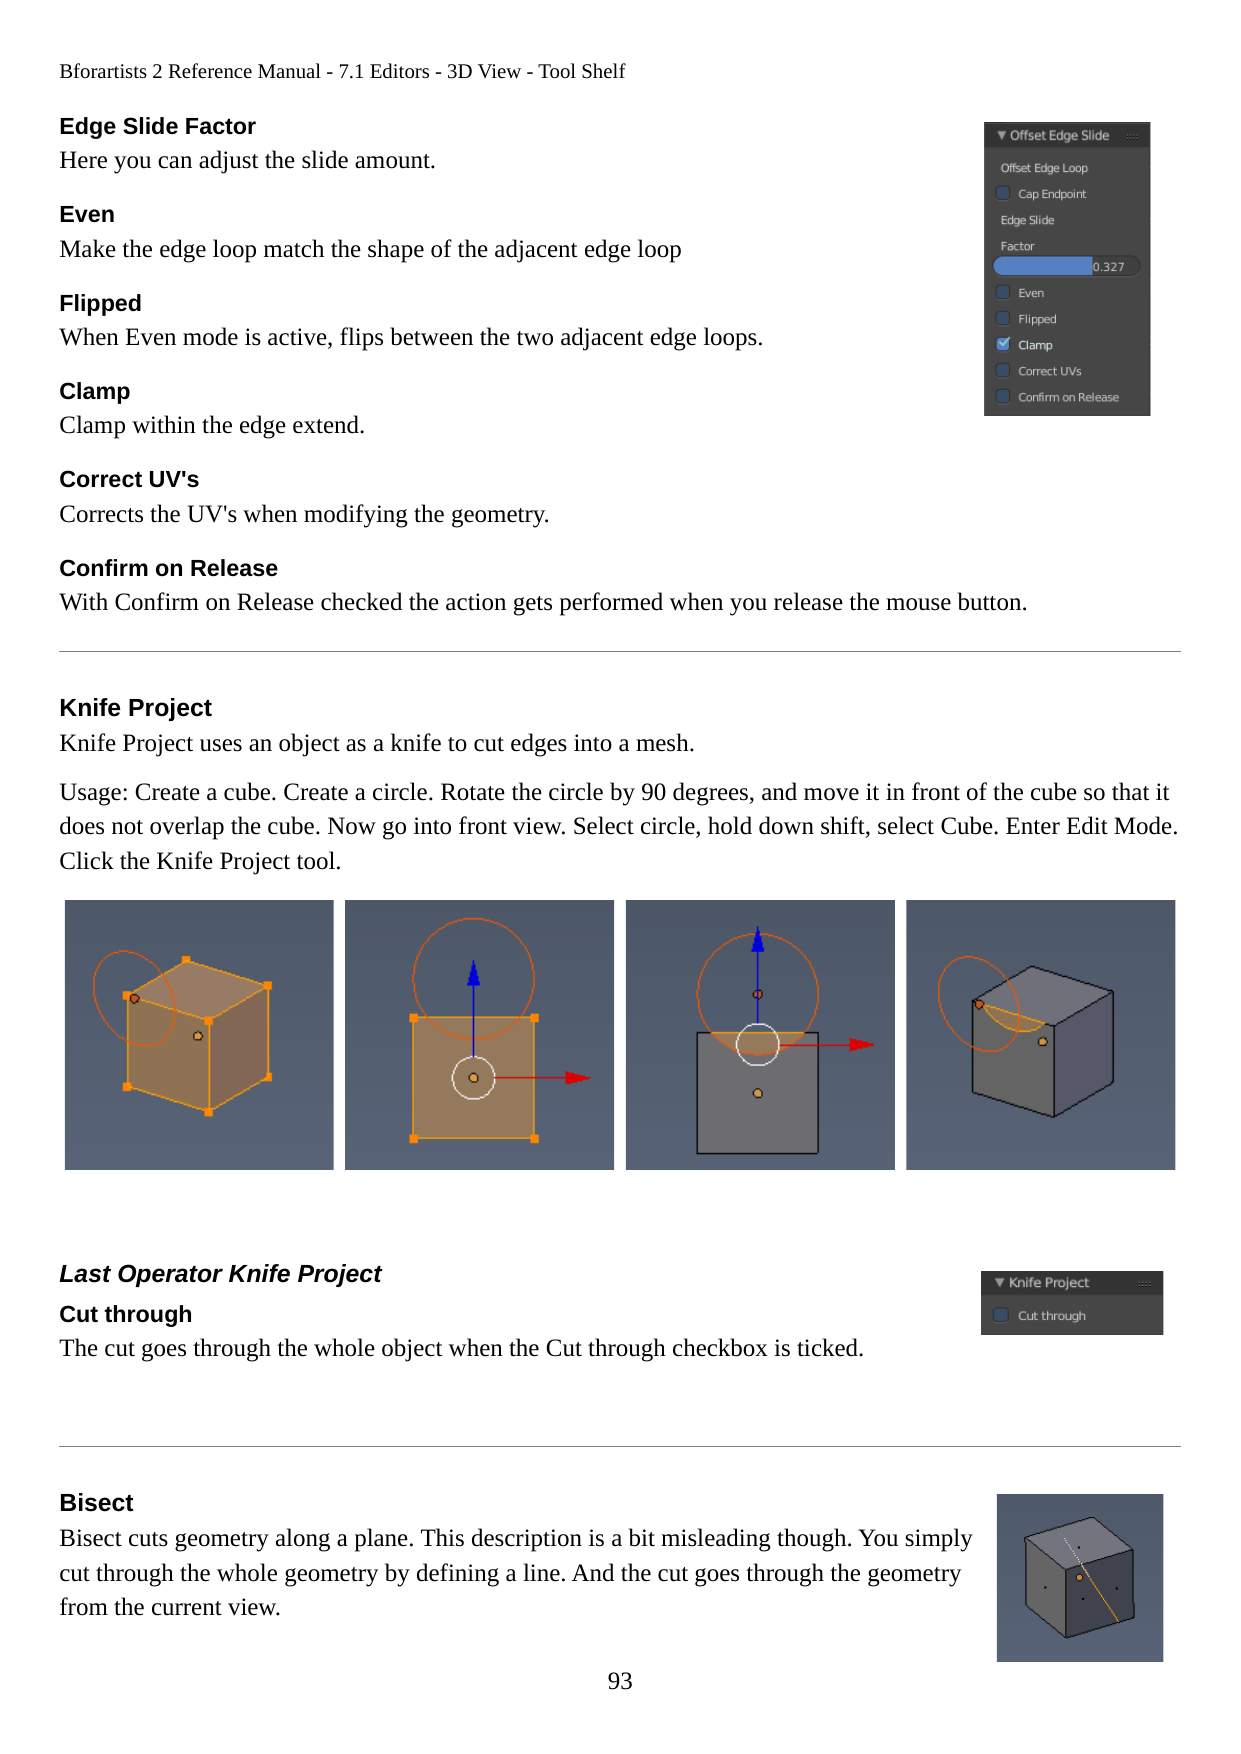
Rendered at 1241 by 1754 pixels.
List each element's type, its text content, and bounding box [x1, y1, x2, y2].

subtitle Cut through [59, 1301, 981, 1327]
subtitle Clamp [59, 378, 984, 404]
table_header [340, 895, 620, 1204]
picture [981, 1271, 1164, 1335]
subtitle Even [59, 201, 984, 228]
subtitle [1151, 289, 1181, 316]
picture [625, 900, 895, 1170]
subtitle [1164, 1301, 1181, 1327]
text Usage: Create a cube. Create a circle. Rotate the circle by 90 degrees, and move it in front of the cube so that it does not overlap the cube. Now go into front view. Select circle, hold down shift, select Cube. Enter Edit Mode. Click the Knife Project tool. [59, 777, 1181, 874]
subtitle Bisect [59, 1488, 1181, 1517]
picture [996, 1494, 1164, 1662]
text Corrects the UV's when modifying the geometry. [59, 499, 1181, 528]
subtitle [1151, 378, 1181, 404]
table_header [901, 895, 1181, 1204]
subtitle Confirm on Release [59, 554, 1181, 581]
table_header [620, 895, 901, 1204]
picture [64, 900, 334, 1170]
text Bisect cuts geometry along a plane. This description is a bit misleading though. You simply cut through the whole geometry by defining a line. And the cut goes through the geometry from the current view. [59, 1523, 996, 1621]
subtitle Last Operator Knife Project [59, 1259, 1181, 1288]
table_header [59, 895, 339, 1204]
text The cut goes through the whole object when the Cut through checkbox is ticked. [59, 1333, 1181, 1362]
picture [906, 900, 1176, 1170]
text Here you can adjust the slide amount. [59, 146, 984, 174]
text Make the edge loop match the shape of the adjacent edge loop [59, 234, 984, 263]
subtitle Flipped [59, 289, 984, 316]
subtitle Correct UV's [59, 466, 1181, 493]
text When Even mode is active, flips between the two adjacent edge loops. [59, 322, 984, 351]
subtitle [1151, 201, 1181, 228]
text Knife Project uses an object as a knife to cut edges into a mesh. [59, 728, 1181, 757]
text Clamp within the edge extend. [59, 411, 1181, 439]
picture [984, 122, 1151, 416]
text [1151, 146, 1181, 174]
subtitle Knife Project [59, 693, 1181, 722]
subtitle Edge Slide Factor [59, 113, 1181, 139]
text With Confirm on Release checked the action gets performed when you release the mouse button. [59, 587, 1181, 616]
picture [345, 900, 615, 1170]
